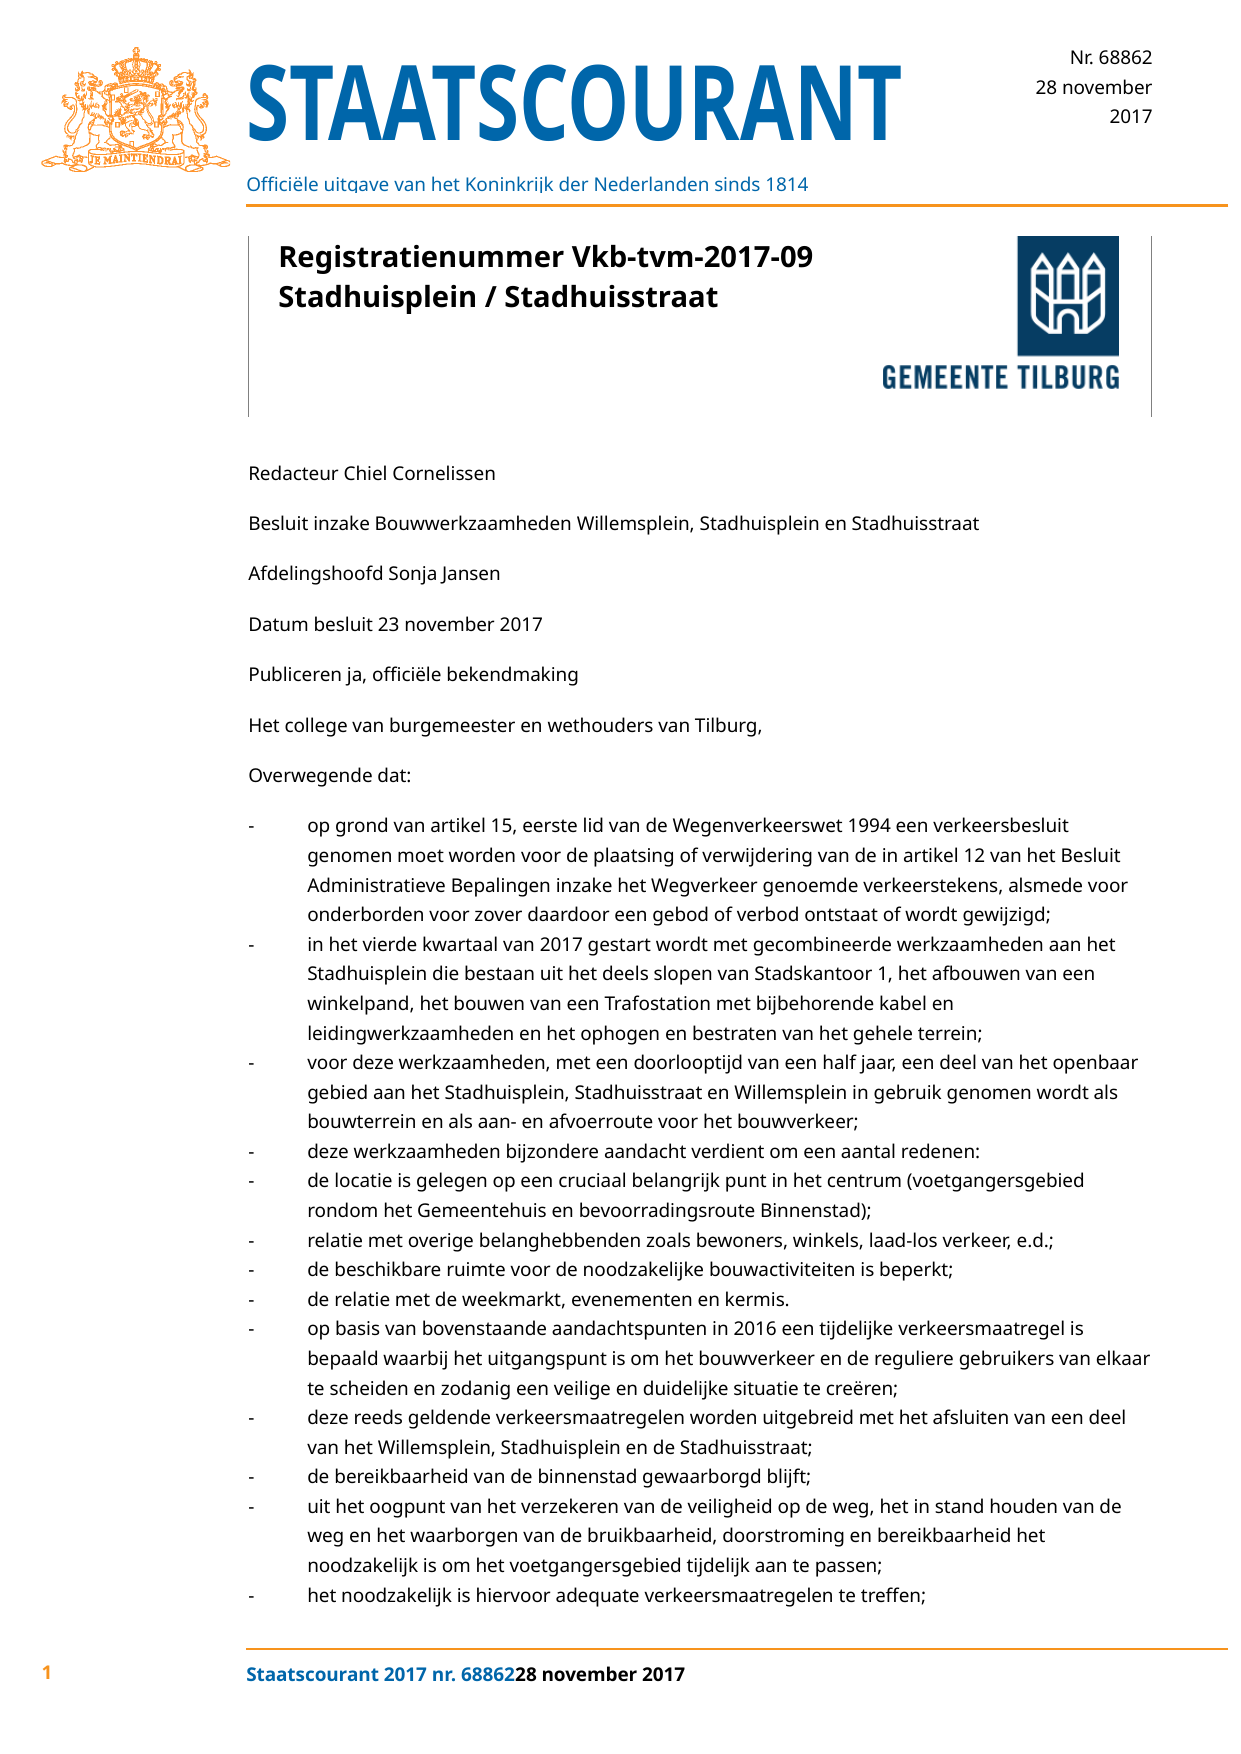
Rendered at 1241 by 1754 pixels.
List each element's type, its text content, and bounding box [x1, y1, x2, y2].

list in het vierde kwartaal van 2017 gestart wordt met gecombineerde werkzaamheden aan het Stadhuisplein die bestaan uit het deels slopen van Stadskantoor 1, het afbouwen van een winkelpand, het bouwen van een Trafostation met bijbehorende kabel en leidingwerkzaamheden en het ophogen en bestraten van het gehele terrein; [248, 931, 1152, 1046]
list de locatie is gelegen op een cruciaal belangrijk punt in het centrum (voetgangersgebied rondom het Gemeentehuis en bevoorradingsroute Binnenstad); [248, 1168, 1152, 1223]
list deze werkzaamheden bijzondere aandacht verdient om een aantal redenen: [248, 1138, 1152, 1164]
text Afdelingshoofd Sonja Jansen [248, 561, 1152, 586]
list de relatie met de weekmarkt, evenementen en kermis. [248, 1286, 1152, 1312]
text Overwegende dat: [248, 762, 1152, 788]
list het noodzakelijk is hiervoor adequate verkeersmaatregelen te treffen; [248, 1582, 1152, 1608]
text Besluit inzake Bouwwerkzaamheden Willemsplein, Stadhuisplein en Stadhuisstraat [248, 510, 1152, 536]
text Publiceren ja, officiële bekendmaking [248, 661, 1152, 687]
picture [41, 47, 231, 172]
picture [882, 236, 1119, 391]
text Redacteur Chiel Cornelissen [248, 460, 1152, 486]
list op basis van bovenstaande aandachtspunten in 2016 een tijdelijke verkeersmaatregel is bepaald waarbij het uitgangspunt is om het bouwverkeer en de reguliere gebruikers van elkaar te scheiden en zodanig een veilige en duidelijke situatie te creëren; [248, 1316, 1152, 1401]
table_header Registratienummer Vkb-tvm-2017-09 Stadhuisplein / Stadhuisstraat [249, 236, 850, 417]
list op grond van artikel 15, eerste lid van de Wegenverkeerswet 1994 een verkeersbesluit genomen moet worden voor de plaatsing of verwijdering van de in artikel 12 van het Besluit Administratieve Bepalingen inzake het Wegverkeer genoemde verkeerstekens, alsmede voor onderborden voor zover daardoor een gebod of verbod ontstaat of wordt gewijzigd; [248, 813, 1152, 927]
text Het college van burgemeester en wethouders van Tilburg, [248, 712, 1152, 738]
list deze reeds geldende verkeersmaatregelen worden uitgebreid met het afsluiten van een deel van het Willemsplein, Stadhuisplein en de Stadhuisstraat; [248, 1404, 1152, 1460]
list uit het oogpunt van het verzekeren van de veiligheid op de weg, het in stand houden van de weg en het waarborgen van de bruikbaarheid, doorstroming en bereikbaarheid het noodzakelijk is om het voetgangersgebied tijdelijk aan te passen; [248, 1493, 1152, 1578]
text Datum besluit 23 november 2017 [248, 611, 1152, 637]
list de bereikbaarheid van de binnenstad gewaarborgd blijft; [248, 1463, 1152, 1489]
list voor deze werkzaamheden, met een doorlooptijd van een half jaar, een deel van het openbaar gebied aan het Stadhuisplein, Stadhuisstraat en Willemsplein in gebruik genomen wordt als bouwterrein en als aan- en afvoerroute voor het bouwverkeer; [248, 1049, 1152, 1134]
table_header [850, 236, 1151, 417]
list de beschikbare ruimte voor de noodzakelijke bouwactiviteiten is beperkt; [248, 1256, 1152, 1282]
list relatie met overige belanghebbenden zoals bewoners, winkels, laad-los verkeer, e.d.; [248, 1227, 1152, 1253]
